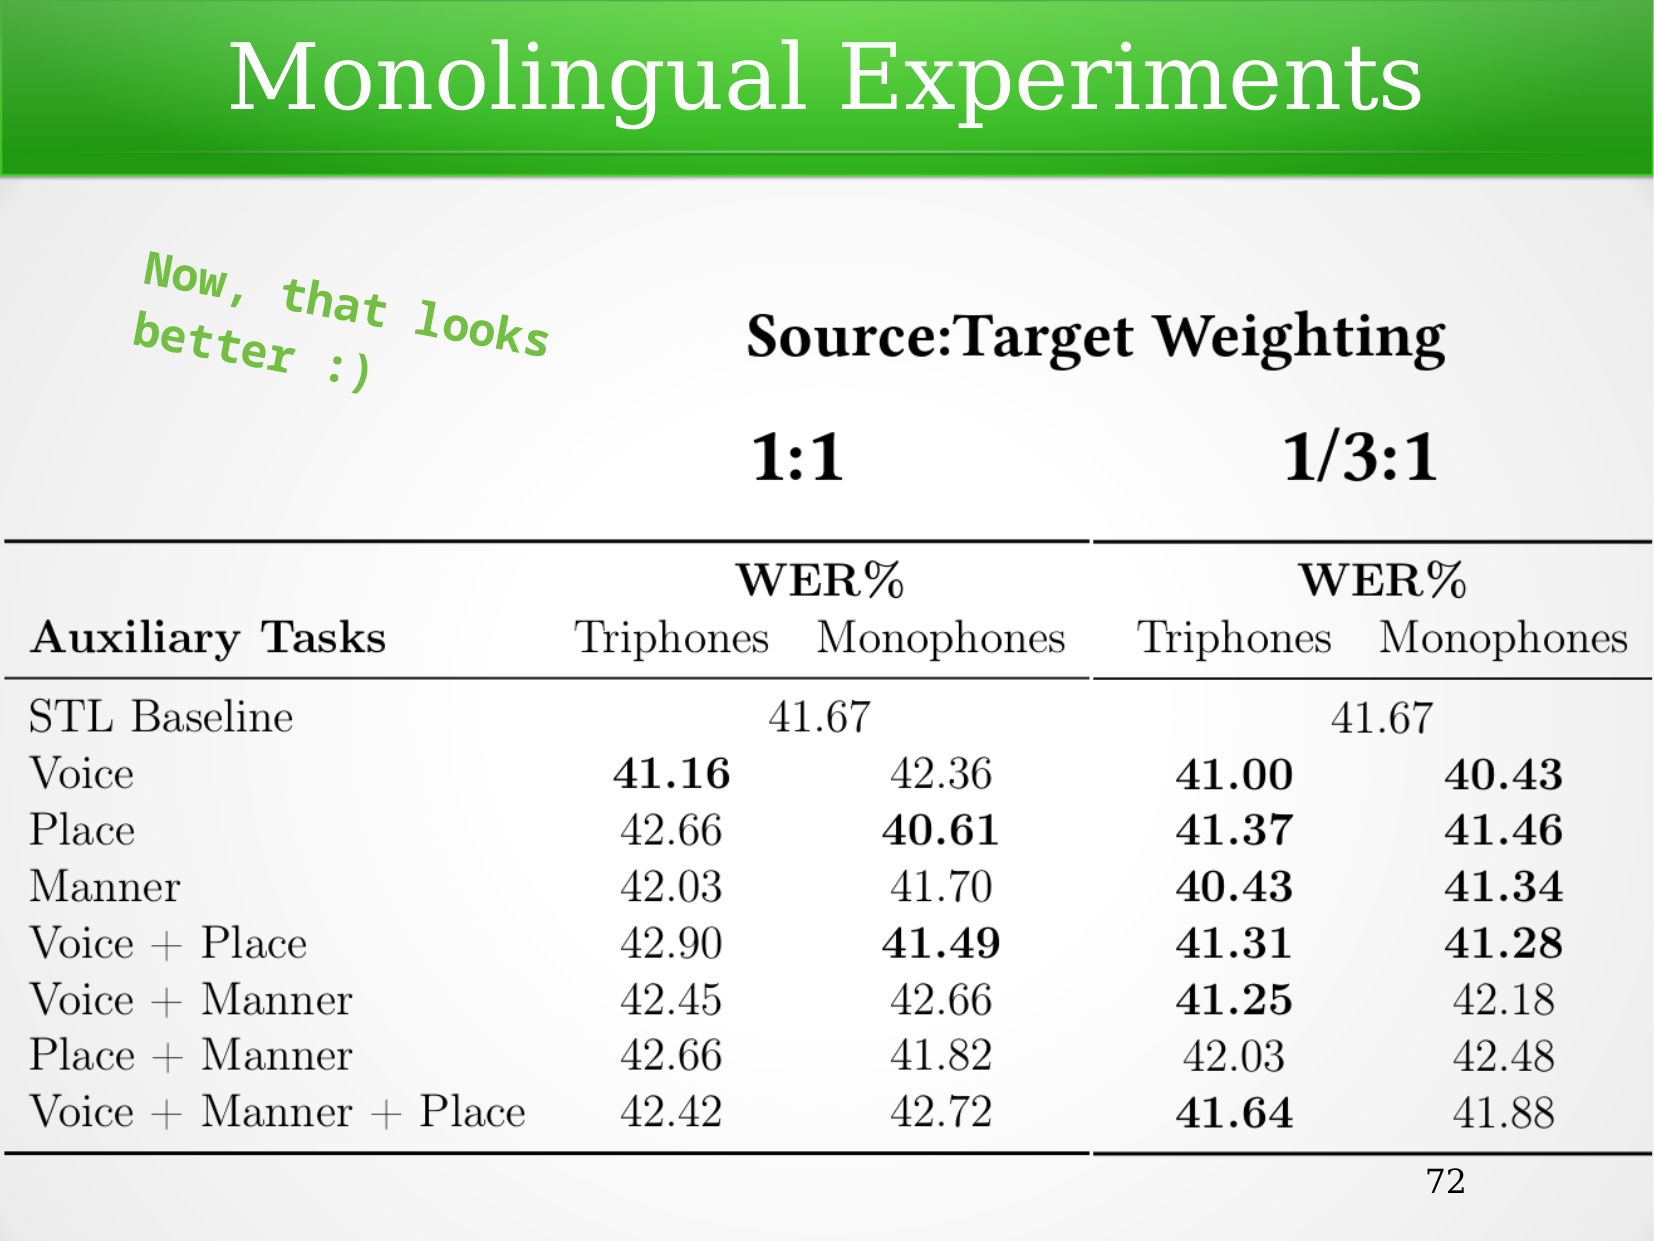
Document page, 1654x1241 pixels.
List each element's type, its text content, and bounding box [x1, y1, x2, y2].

picture [0, 0, 1654, 1241]
title Monolingual Experiments [82, 11, 1571, 154]
text_box Now, that looks better :) [124, 225, 532, 299]
